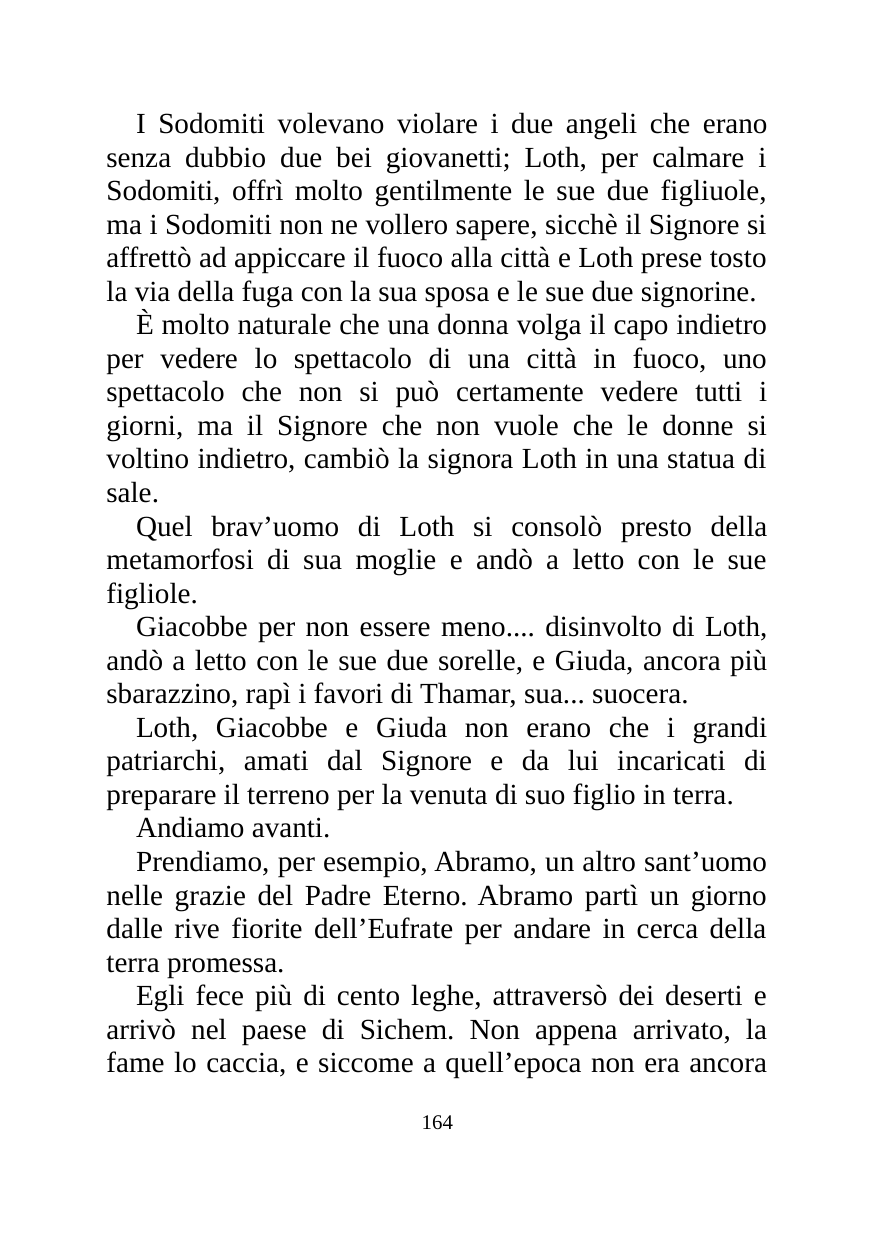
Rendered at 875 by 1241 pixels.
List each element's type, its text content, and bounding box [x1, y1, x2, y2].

text Egli fece più di cento leghe, attraversò dei deserti e arrivò nel paese di Sichem. Non appena arrivato, la fame lo caccia, e siccome a quell’epoca non era ancora [106, 978, 768, 1079]
text I Sodomiti volevano violare i due angeli che erano senza dubbio due bei giovanetti; Loth, per calmare i Sodomiti, offrì molto gentilmente le sue due figliuole, ma i Sodomiti non ne vollero sapere, sicchè il Signore si affrettò ad appiccare il fuoco alla città e Loth prese tosto la via della fuga con la sua sposa e le sue due signorine. [106, 106, 768, 307]
text Giacobbe per non essere meno.... disinvolto di Loth, andò a letto con le sue due sorelle, e Giuda, ancora più sbarazzino, rapì i favori di Thamar, sua... suocera. [106, 609, 768, 710]
text Quel brav’uomo di Loth si consolò presto della metamorfosi di sua moglie e andò a letto con le sue figliole. [106, 509, 768, 609]
text Prendiamo, per esempio, Abramo, un altro sant’uomo nelle grazie del Padre Eterno. Abramo partì un giorno dalle rive fiorite dell’Eufrate per andare in cerca della terra promessa. [106, 844, 768, 978]
text Loth, Giacobbe e Giuda non erano che i grandi patriarchi, amati dal Signore e da lui incaricati di preparare il terreno per la venuta di suo figlio in terra. [106, 710, 768, 811]
text Andiamo avanti. [106, 811, 768, 844]
text È molto naturale che una donna volga il capo indietro per vedere lo spettacolo di una città in fuoco, uno spettacolo che non si può certamente vedere tutti i giorni, ma il Signore che non vuole che le donne si voltino indietro, cambiò la signora Loth in una statua di sale. [106, 307, 768, 509]
